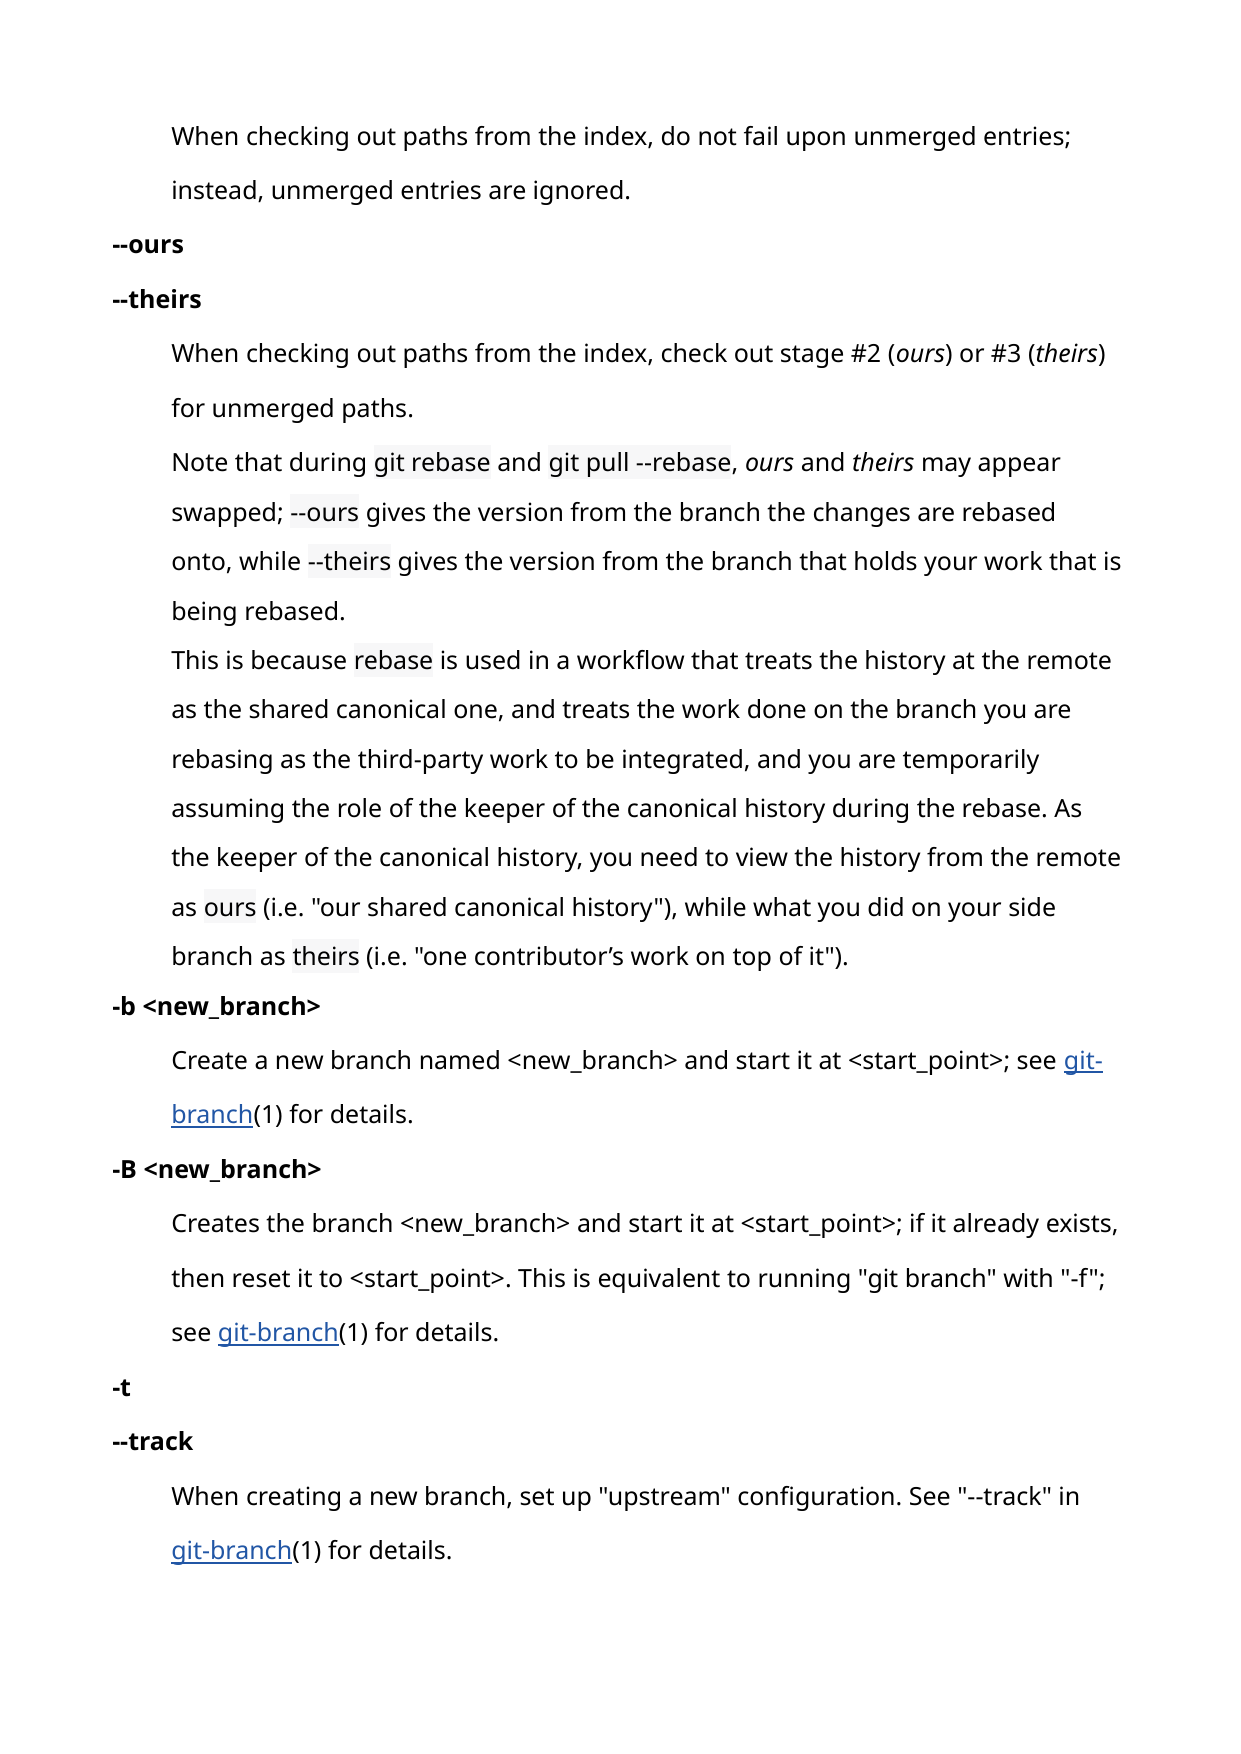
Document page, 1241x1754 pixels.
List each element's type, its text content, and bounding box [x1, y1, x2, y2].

list When checking out paths from the index, do not fail upon unmerged entries; instead, unmerged entries are ignored. [171, 118, 1122, 207]
subtitle -B <new_branch> [112, 1152, 1122, 1186]
list When creating a new branch, set up "upstream" configuration. See "--track" in git-branch(1) for details. [171, 1478, 1122, 1567]
list Note that during git rebase and git pull --rebase, ours and theirs may appear swapped; --ours gives the version from the branch the changes are rebased onto, while --theirs gives the version from the branch that holds your work that is being rebased. [171, 445, 1122, 627]
subtitle -b <new_branch> [112, 988, 1122, 1022]
list Creates the branch <new_branch> and start it at <start_point>; if it already exists, then reset it to <start_point>. This is equivalent to running "git branch" with "-f"; see git-branch(1) for details. [171, 1206, 1122, 1349]
subtitle --track [112, 1424, 1122, 1458]
list This is because rebase is used in a workflow that treats the history at the remote as the shared canonical one, and treats the work done on the branch you are rebasing as the third-party work to be integrated, and you are temporarily assuming the role of the keeper of the canonical history during the rebase. As the keeper of the canonical history, you need to view the history from the remote as ours (i.e. "our shared canonical history"), while what you did on your side branch as theirs (i.e. "one contributor’s work on top of it"). [171, 642, 1122, 973]
subtitle --theirs [112, 282, 1122, 316]
subtitle --ours [112, 227, 1122, 261]
subtitle -t [112, 1369, 1122, 1403]
list Create a new branch named <new_branch> and start it at <start_point>; see git-branch(1) for details. [171, 1043, 1122, 1131]
list When checking out paths from the index, check out stage #2 (ours) or #3 (theirs) for unmerged paths. [171, 336, 1122, 424]
